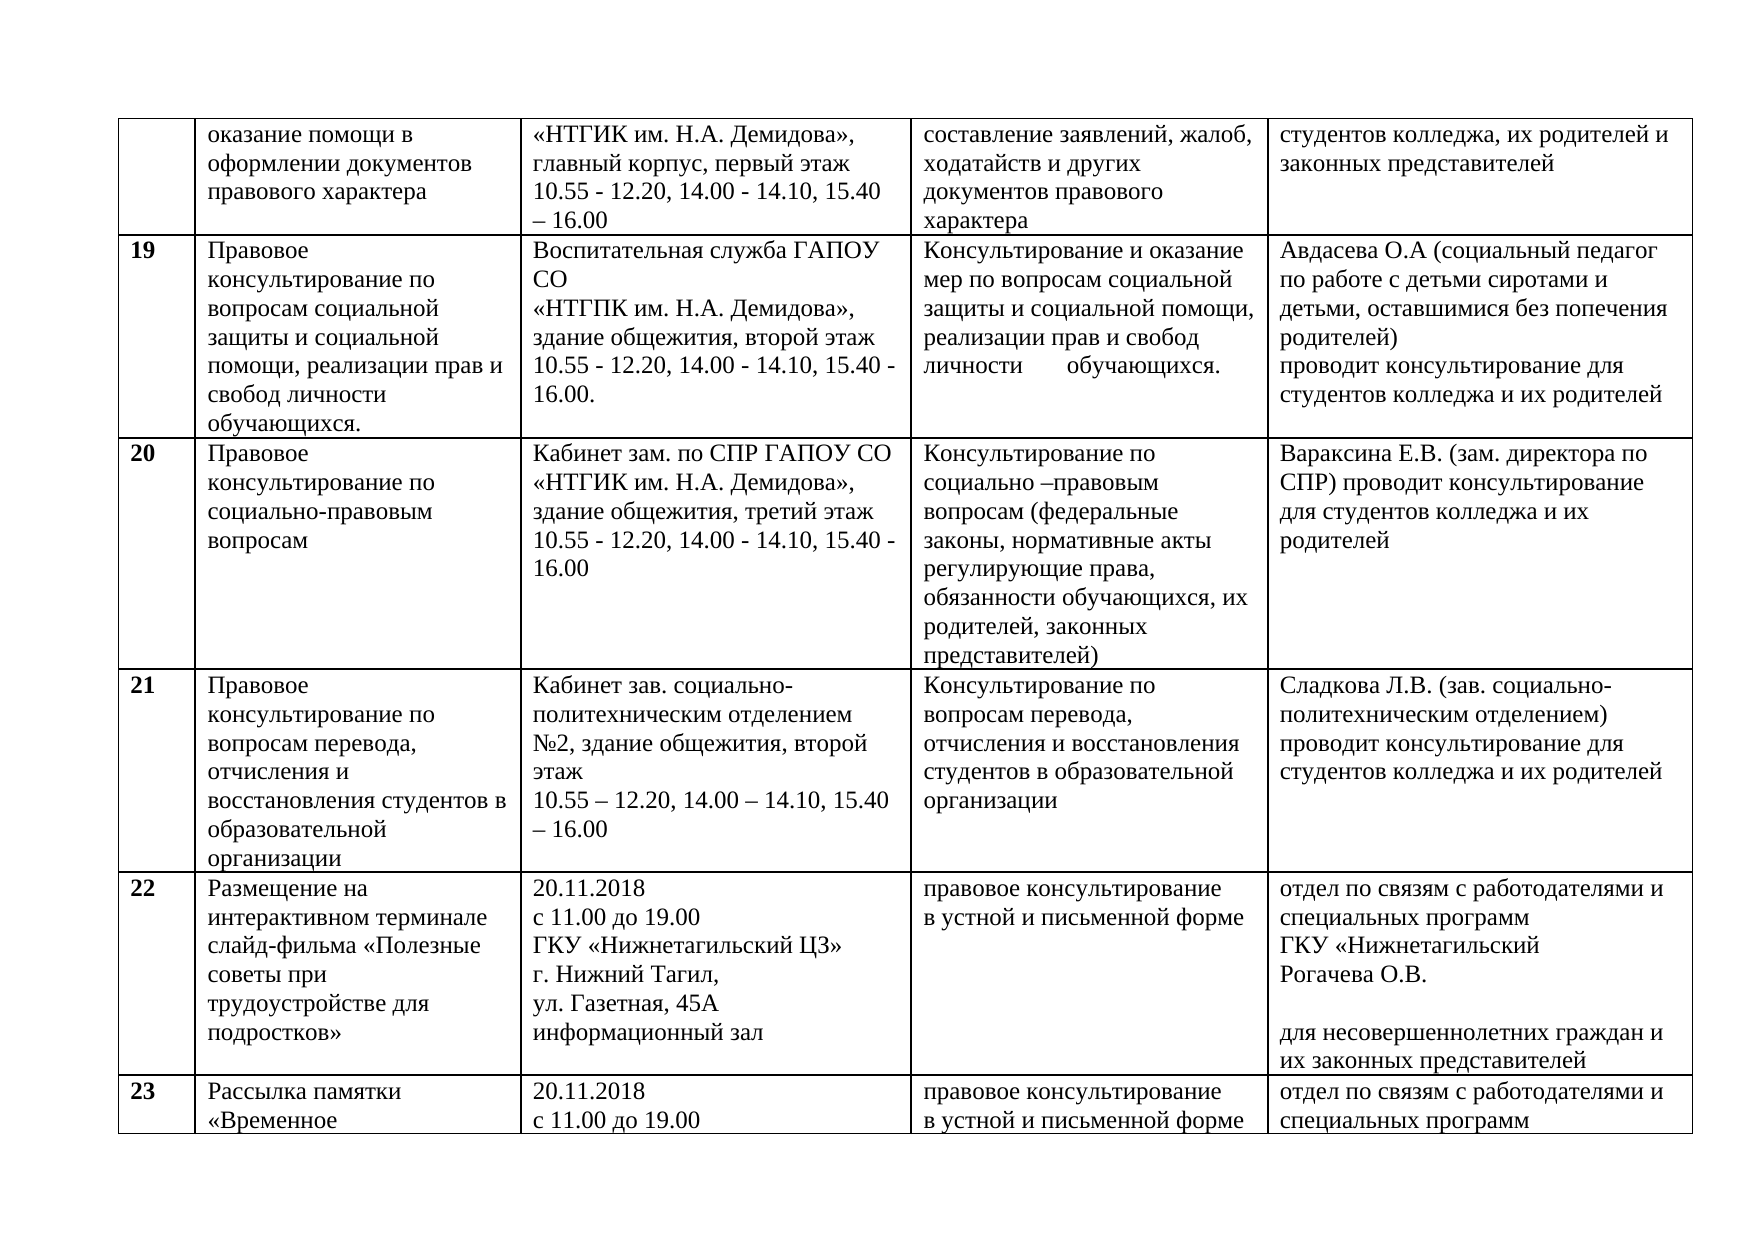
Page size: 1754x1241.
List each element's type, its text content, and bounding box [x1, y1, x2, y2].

table_cell 21 [119, 670, 194, 871]
table_cell 20.11.2018 с 11.00 до 19.00 ГКУ «Нижнетагильский ЦЗ» г. Нижний Тагил, ул. Газетная, 45А информационный зал [522, 873, 910, 1074]
table_cell составление заявлений, жалоб, ходатайств и других документов правового характера [912, 119, 1267, 234]
table_cell правовое консультирование в устной и письменной форме [912, 1076, 1267, 1133]
table_cell 20.11.2018 с 11.00 до 19.00 [522, 1076, 910, 1133]
table_cell Авдасева О.А (социальный педагог по работе с детьми сиротами и детьми, оставшимися без попечения родителей) проводит консультирование для студентов колледжа и их родителей [1269, 236, 1692, 437]
table_cell Сладкова Л.В. (зав. социально-политехническим отделением) проводит консультирование для студентов колледжа и их родителей [1269, 670, 1692, 871]
table_cell Рассылка памятки «Временное [196, 1076, 520, 1133]
table_cell Консультирование по вопросам перевода, отчисления и восстановления студентов в образовательной организации [912, 670, 1267, 871]
table_cell «НТГИК им. Н.А. Демидова», главный корпус, первый этаж 10.55 - 12.20, 14.00 - 14.10, 15.40 – 16.00 [522, 119, 910, 234]
table_cell 20 [119, 439, 194, 668]
table_cell Вараксина Е.В. (зам. директора по СПР) проводит консультирование для студентов колледжа и их родителей [1269, 439, 1692, 668]
table_cell оказание помощи в оформлении документов правового характера [196, 119, 520, 234]
table_cell отдел по связям с работодателями и специальных программ ГКУ «Нижнетагильский Рогачева О.В. для несовершеннолетних граждан и их законных представителей [1269, 873, 1692, 1074]
table_cell отдел по связям с работодателями и специальных программ [1269, 1076, 1692, 1133]
table_cell Правовое консультирование по вопросам социальной защиты и социальной помощи, реализации прав и свобод личности обучающихся. [196, 236, 520, 437]
table_cell Консультирование и оказание мер по вопросам социальной защиты и социальной помощи, реализации прав и свобод личности обучающихся. [912, 236, 1267, 437]
table_cell Кабинет зав. социально-политехническим отделением №2, здание общежития, второй этаж 10.55 – 12.20, 14.00 – 14.10, 15.40 – 16.00 [522, 670, 910, 871]
table_cell 22 [119, 873, 194, 1074]
table_cell Правовое консультирование по вопросам перевода, отчисления и восстановления студентов в образовательной организации [196, 670, 520, 871]
table_cell [119, 119, 194, 234]
table_cell Правовое консультирование по социально-правовым вопросам [196, 439, 520, 668]
table_cell Консультирование по социально –правовым вопросам (федеральные законы, нормативные акты регулирующие права, обязанности обучающихся, их родителей, законных представителей) [912, 439, 1267, 668]
table_cell 19 [119, 236, 194, 437]
table_cell студентов колледжа, их родителей и законных представителей [1269, 119, 1692, 234]
table_cell Размещение на интерактивном терминале слайд-фильма «Полезные советы при трудоустройстве для подростков» [196, 873, 520, 1074]
table_cell Воспитательная служба ГАПОУ СО «НТГПК им. Н.А. Демидова», здание общежития, второй этаж 10.55 - 12.20, 14.00 - 14.10, 15.40 - 16.00. [522, 236, 910, 437]
table_cell 23 [119, 1076, 194, 1133]
table_cell правовое консультирование в устной и письменной форме [912, 873, 1267, 1074]
table_cell Кабинет зам. по СПР ГАПОУ СО «НТГИК им. Н.А. Демидова», здание общежития, третий этаж 10.55 - 12.20, 14.00 - 14.10, 15.40 - 16.00 [522, 439, 910, 668]
